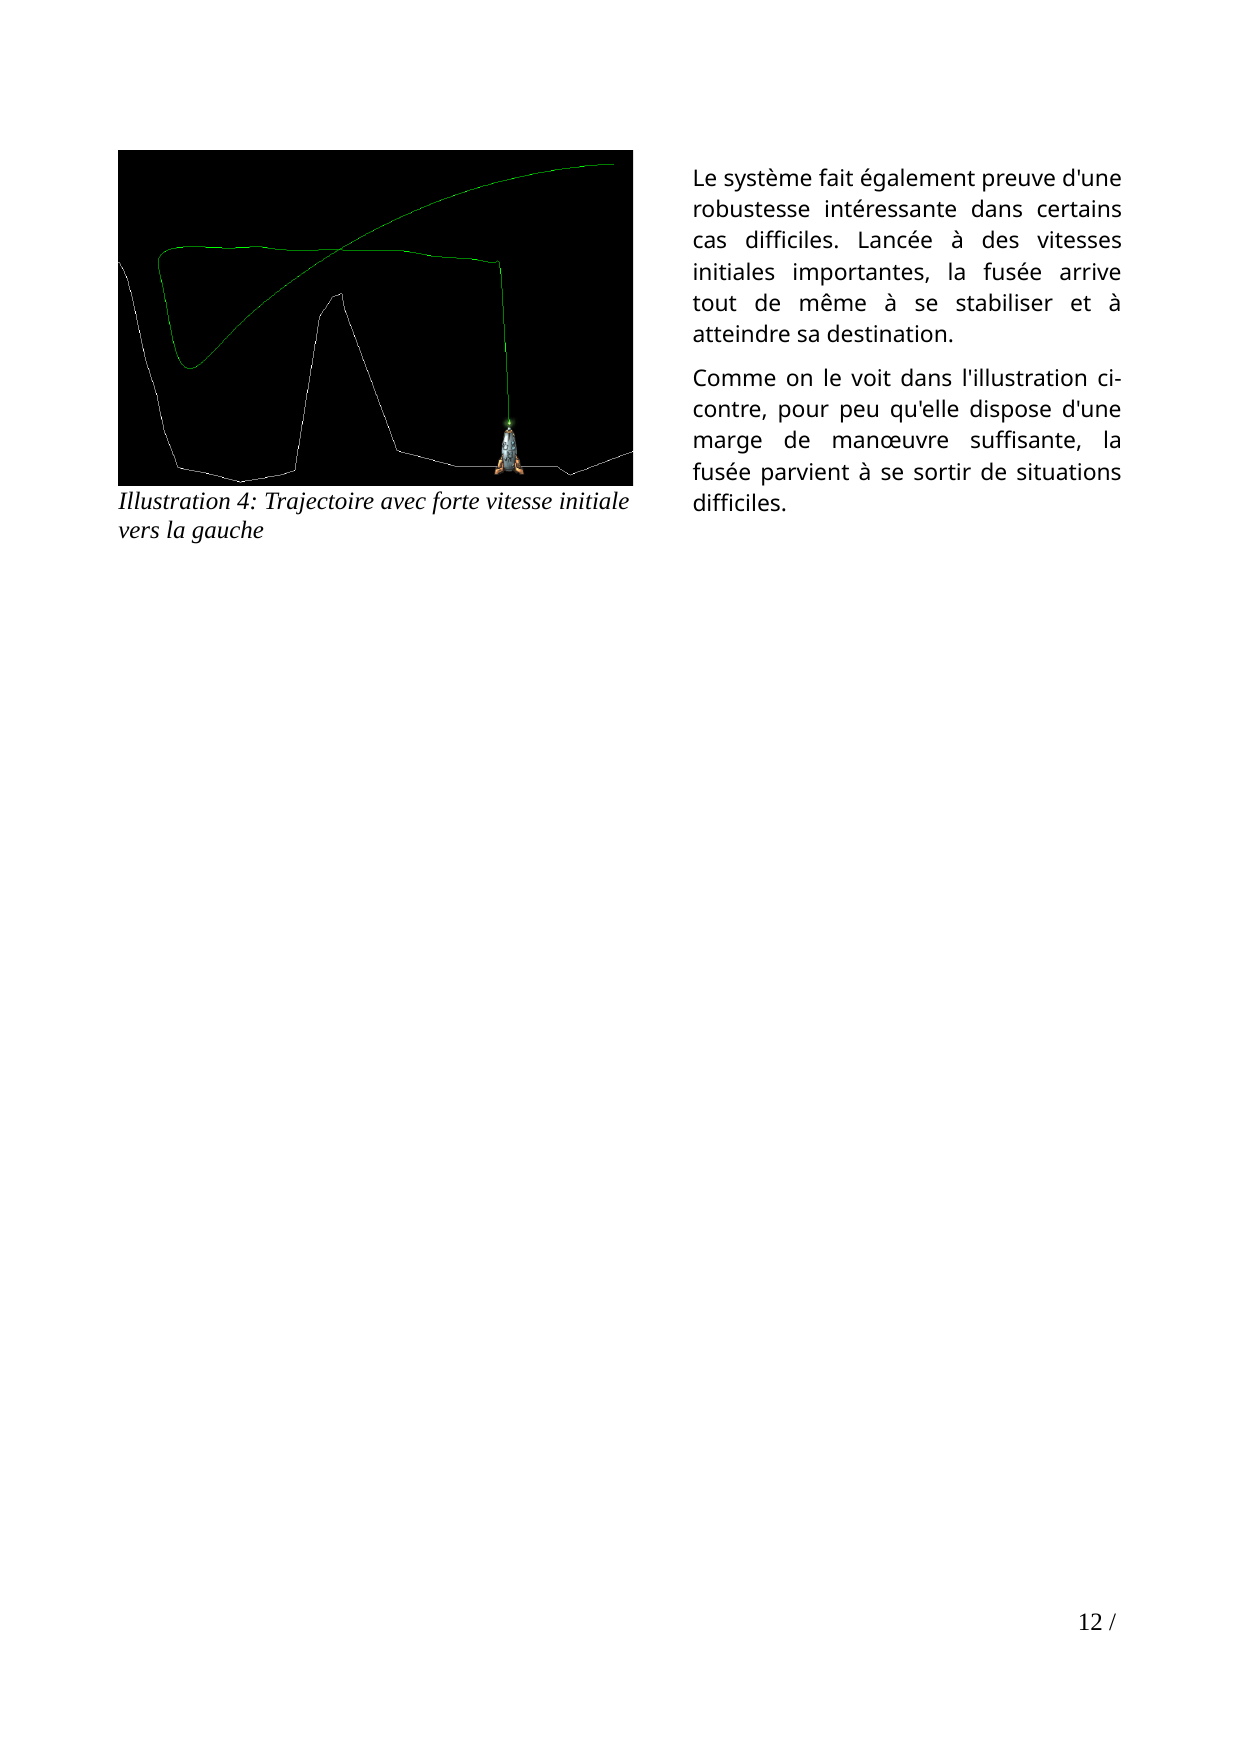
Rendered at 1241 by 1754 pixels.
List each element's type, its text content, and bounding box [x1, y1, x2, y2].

picture [118, 150, 634, 486]
text Comme on le voit dans l'illustration ci-contre, pour peu qu'elle dispose d'une marge de manœuvre suffisante, la fusée parvient à se sortir de situations difficiles. [633, 362, 1122, 518]
text Illustration 4: Trajectoire avec forte vitesse initiale vers la gauche [118, 486, 633, 543]
text Le système fait également preuve d'une robustesse intéressante dans certains cas difficiles. Lancée à des vitesses initiales importantes, la fusée arrive tout de même à se stabiliser et à atteindre sa destination. [634, 162, 1122, 349]
